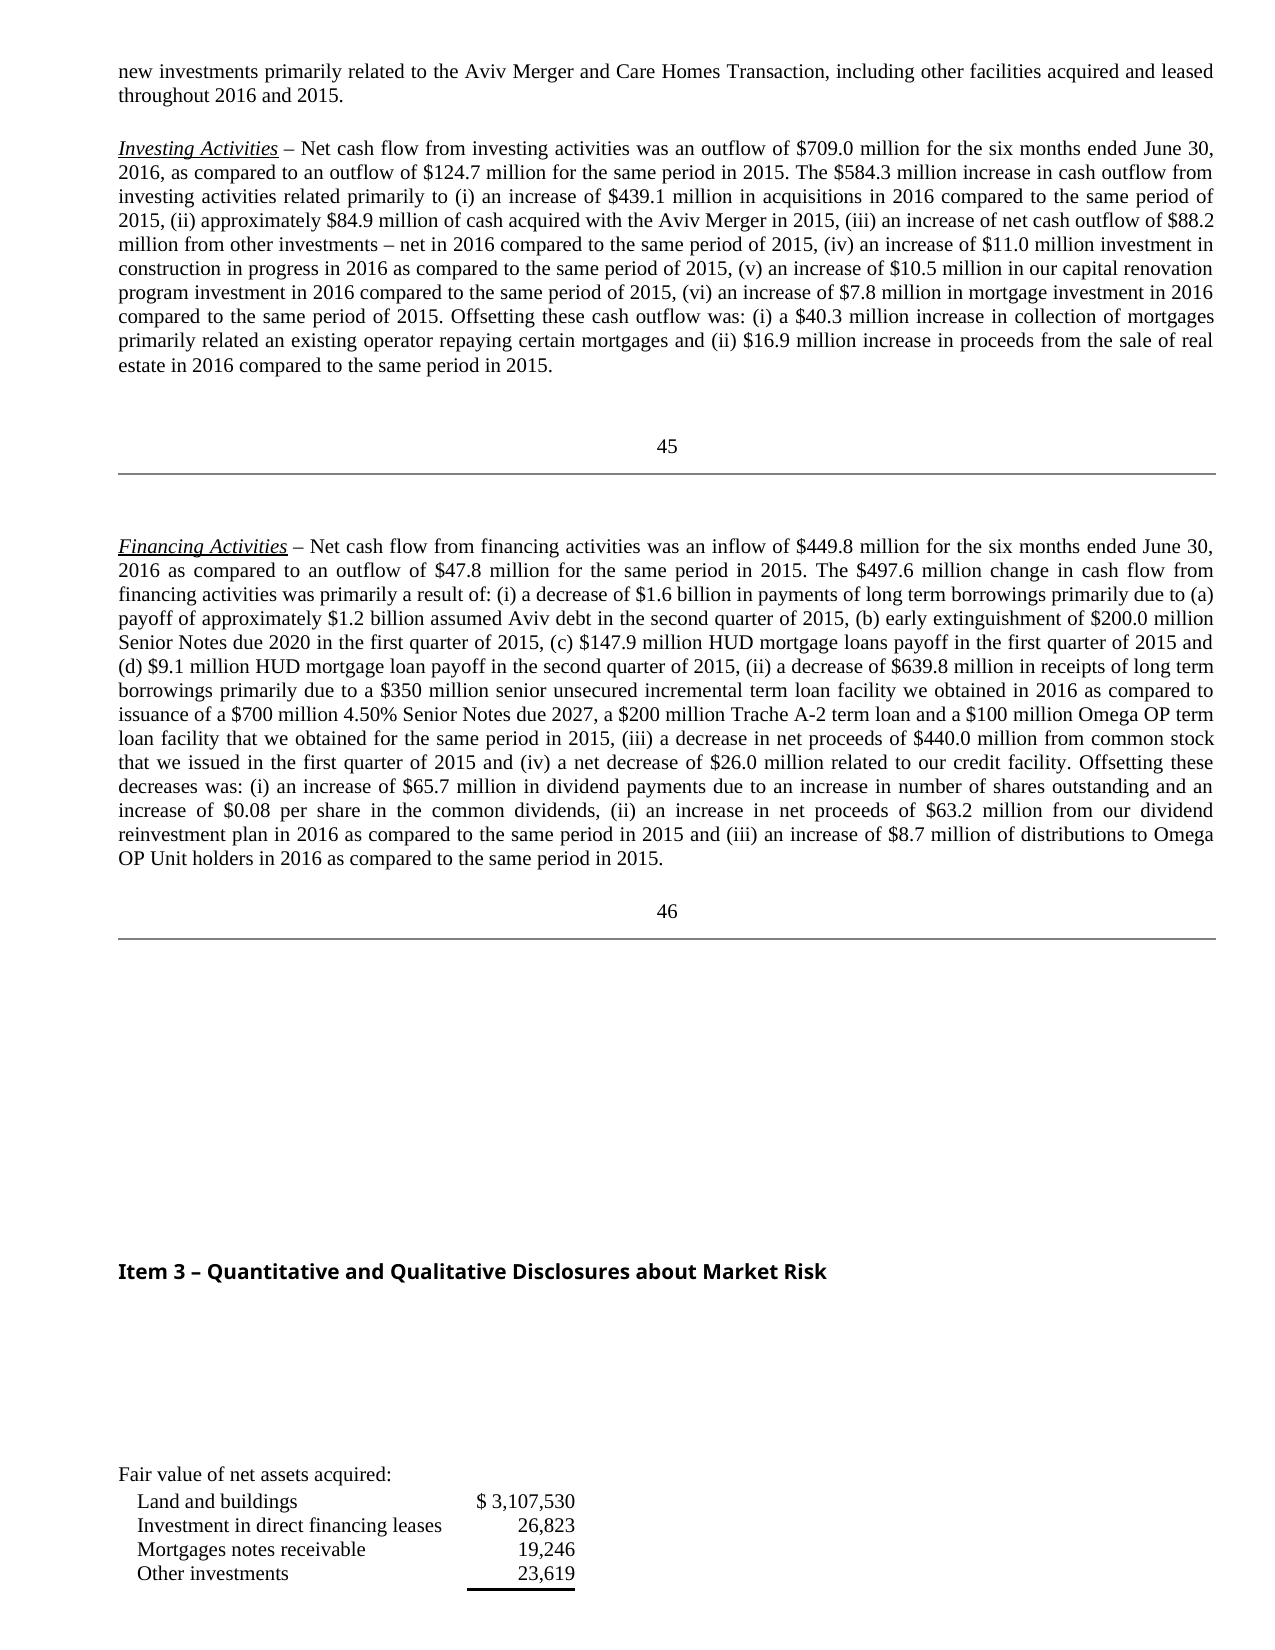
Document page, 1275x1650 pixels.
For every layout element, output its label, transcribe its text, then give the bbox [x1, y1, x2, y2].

text 46 [118, 899, 1216, 923]
table_cell 19,246 [467, 1537, 575, 1561]
table_cell Land and buildings [118, 1489, 467, 1513]
table_header Fair value of net assets acquired: [118, 1460, 467, 1488]
text Financing Activities – Net cash flow from financing activities was an inflow of $449.8 million for the six months ended June 30, 2016 as compared to an outflow of $47.8 million for the same period in 2015. The $497.6 million change in cash flow from financing activities was primarily a result of: (i) a decrease of $1.6 billion in payments of long term borrowings primarily due to (a) payoff of approximately $1.2 billion assumed Aviv debt in the second quarter of 2015, (b) early extinguishment of $200.0 million Senior Notes due 2020 in the first quarter of 2015, (c) $147.9 million HUD mortgage loans payoff in the first quarter of 2015 and (d) $9.1 million HUD mortgage loan payoff in the second quarter of 2015, (ii) a decrease of $639.8 million in receipts of long term borrowings primarily due to a $350 million senior unsecured incremental term loan facility we obtained in 2016 as compared to issuance of a $700 million 4.50% Senior Notes due 2027, a $200 million Trache A-2 term loan and a $100 million Omega OP term loan facility that we obtained for the same period in 2015, (iii) a decrease in net proceeds of $440.0 million from common stock that we issued in the first quarter of 2015 and (iv) a net decrease of $26.0 million related to our credit facility. Offsetting these decreases was: (i) an increase of $65.7 million in dividend payments due to an increase in number of shares outstanding and an increase of $0.08 per share in the common dividends, (ii) an increase in net proceeds of $63.2 million from our dividend reinvestment plan in 2016 as compared to the same period in 2015 and (iii) an increase of $8.7 million of distributions to Omega OP Unit holders in 2016 as compared to the same period in 2015. [118, 533, 1216, 870]
text Item 3 – Quantitative and Qualitative Disclosures about Market Risk [118, 1257, 1216, 1286]
table_cell 26,823 [467, 1513, 575, 1537]
table_cell Mortgages notes receivable [118, 1537, 467, 1561]
table_cell Other investments [118, 1561, 467, 1588]
table_cell $ 3,107,530 [467, 1489, 575, 1513]
text new investments primarily related to the Aviv Merger and Care Homes Transaction, including other facilities acquired and leased throughout 2016 and 2015. [118, 59, 1216, 107]
text Investing Activities – Net cash flow from investing activities was an outflow of $709.0 million for the six months ended June 30, 2016, as compared to an outflow of $124.7 million for the same period in 2015. The $584.3 million increase in cash outflow from investing activities related primarily to (i) an increase of $439.1 million in acquisitions in 2016 compared to the same period of 2015, (ii) approximately $84.9 million of cash acquired with the Aviv Merger in 2015, (iii) an increase of net cash outflow of $88.2 million from other investments – net in 2016 compared to the same period of 2015, (iv) an increase of $11.0 million investment in construction in progress in 2016 as compared to the same period of 2015, (v) an increase of $10.5 million in our capital renovation program investment in 2016 compared to the same period of 2015, (vi) an increase of $7.8 million in mortgage investment in 2016 compared to the same period of 2015. Offsetting these cash outflow was: (i) a $40.3 million increase in collection of mortgages primarily related an existing operator repaying certain mortgages and (ii) $16.9 million increase in proceeds from the sale of real estate in 2016 compared to the same period in 2015. [118, 136, 1216, 377]
table_header [467, 1460, 575, 1488]
text 45 [118, 434, 1216, 458]
table_cell Investment in direct financing leases [118, 1513, 467, 1537]
table_cell 23,619 [467, 1561, 575, 1588]
